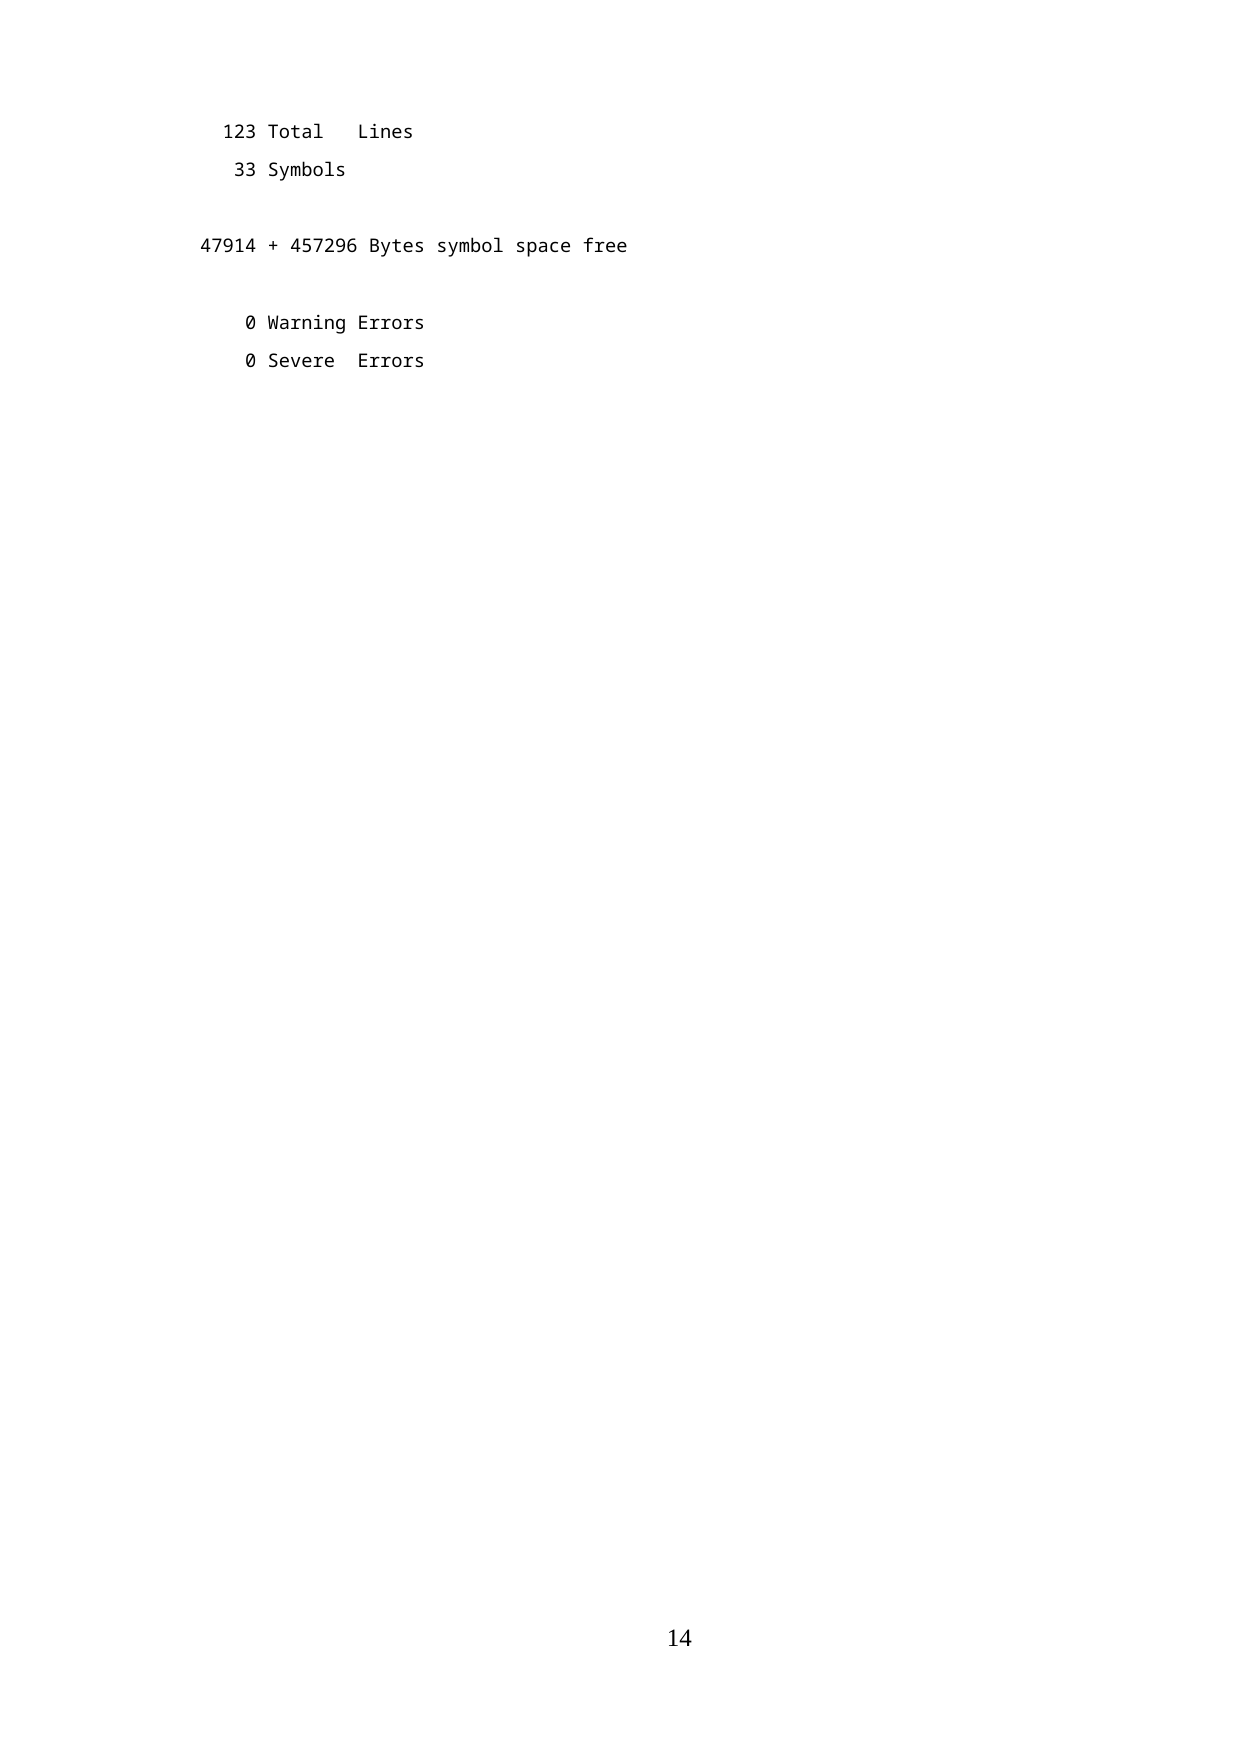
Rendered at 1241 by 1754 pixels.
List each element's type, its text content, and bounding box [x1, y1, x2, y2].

text 33 Symbols [177, 156, 1181, 182]
text 0 Severe Errors [177, 347, 1181, 373]
text 0 Warning Errors [177, 309, 1181, 335]
text 123 Total Lines [177, 118, 1181, 144]
text 47914 + 457296 Bytes symbol space free [177, 233, 1181, 258]
